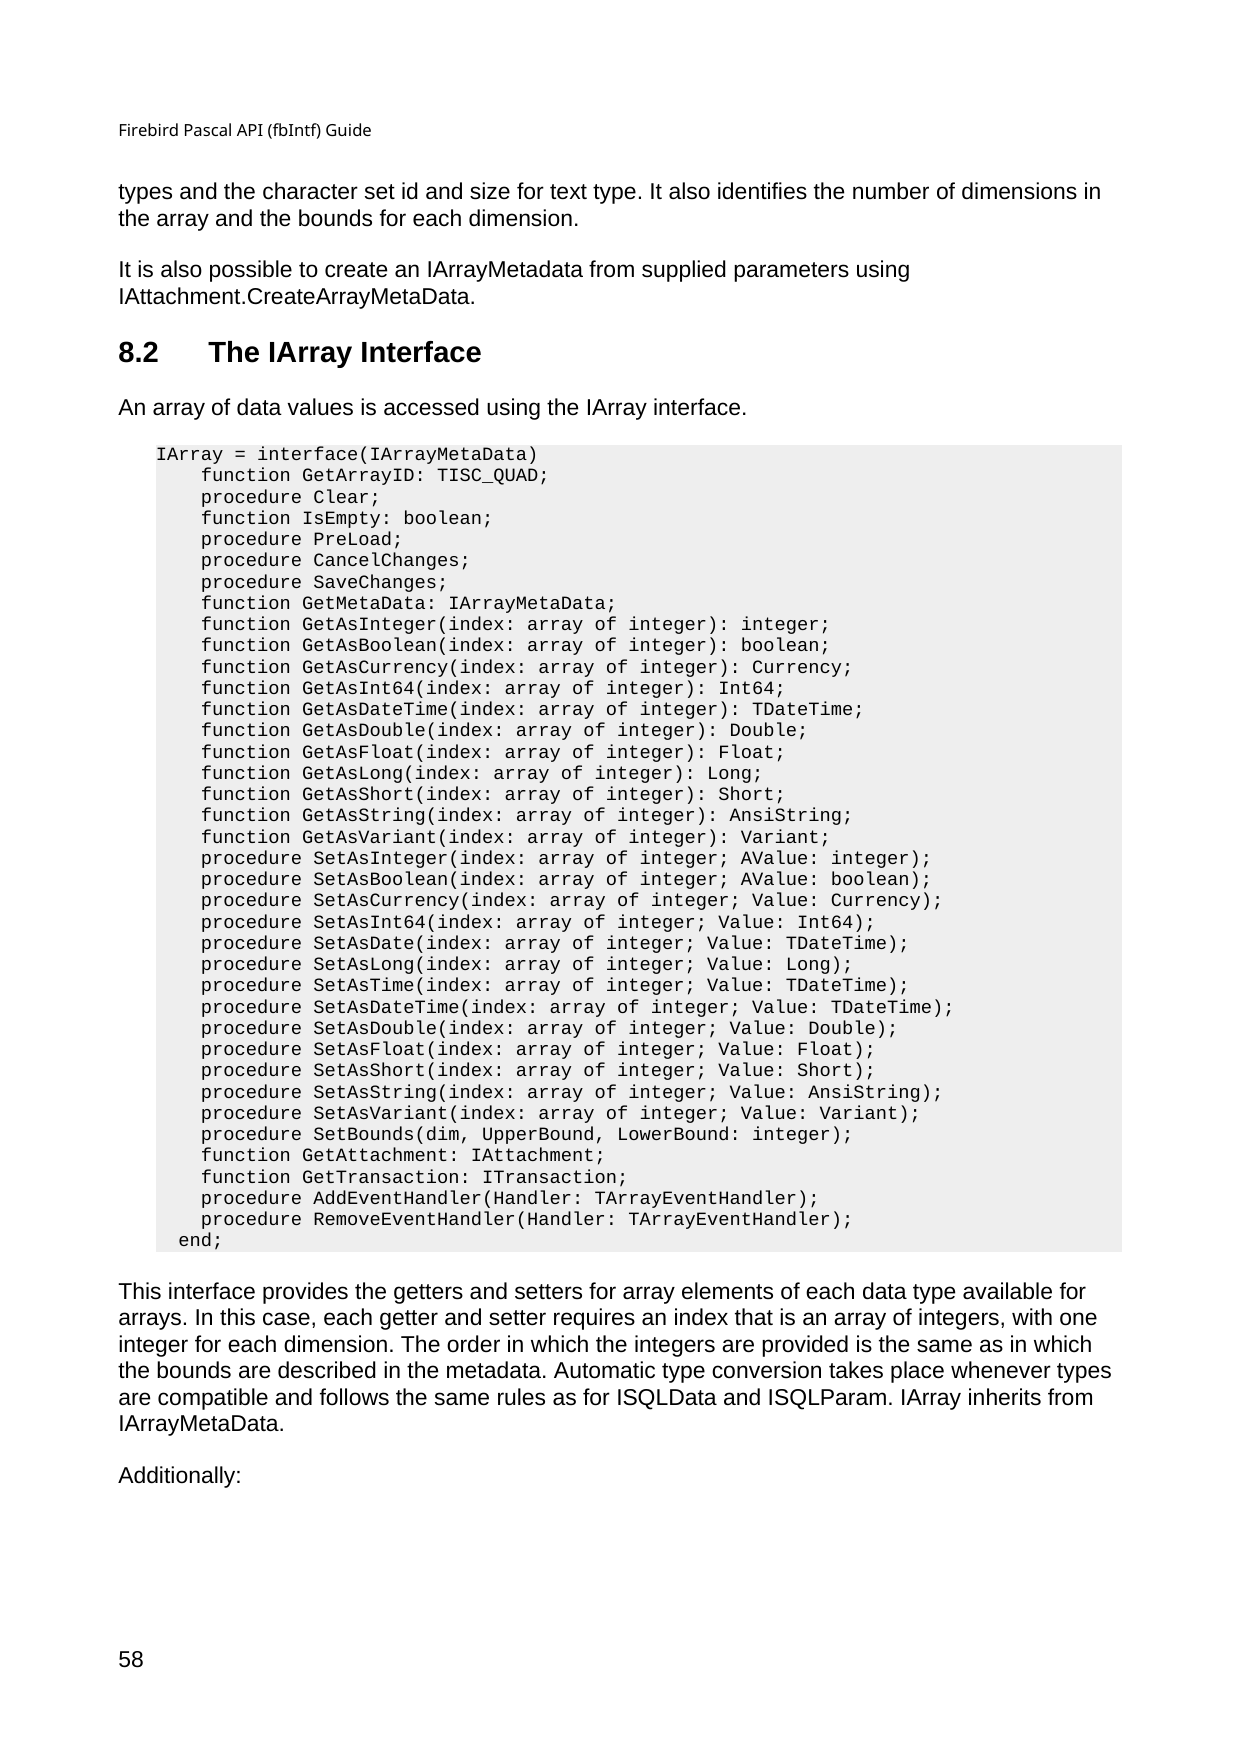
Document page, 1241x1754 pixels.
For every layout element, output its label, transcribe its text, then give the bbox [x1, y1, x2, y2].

text function IsEmpty: boolean; [156, 509, 1122, 530]
text function GetAsDouble(index: array of integer): Double; [156, 721, 1122, 742]
text procedure SetAsDouble(index: array of integer; Value: Double); [156, 1019, 1122, 1040]
text function GetAsBoolean(index: array of integer): boolean; [156, 636, 1122, 657]
text procedure SetAsDateTime(index: array of integer; Value: TDateTime); [156, 997, 1122, 1019]
text procedure SetAsLong(index: array of integer; Value: Long); [156, 955, 1122, 976]
text procedure SetAsBoolean(index: array of integer; AValue: boolean); [156, 870, 1122, 891]
text An array of data values is accessed using the IArray interface. [118, 394, 1122, 420]
text function GetAsCurrency(index: array of integer): Currency; [156, 657, 1122, 679]
text procedure SetAsInt64(index: array of integer; Value: Int64); [156, 912, 1122, 934]
text procedure SaveChanges; [156, 572, 1122, 594]
text procedure Clear; [156, 487, 1122, 509]
text Additionally: [118, 1462, 1122, 1488]
text function GetAsDateTime(index: array of integer): TDateTime; [156, 700, 1122, 721]
text procedure CancelChanges; [156, 551, 1122, 572]
text This interface provides the getters and setters for array elements of each data type available for arrays. In this case, each getter and setter requires an index that is an array of integers, with one integer for each dimension. The order in which the integers are provided is the same as in which the bounds are described in the metadata. Automatic type conversion takes place whenever types are compatible and follows the same rules as for ISQLData and ISQLParam. IArray inherits from IArrayMetaData. [118, 1278, 1122, 1436]
text procedure SetAsInteger(index: array of integer; AValue: integer); [156, 849, 1122, 870]
text function GetArrayID: TISC_QUAD; [156, 466, 1122, 487]
text procedure SetBounds(dim, UpperBound, LowerBound: integer); [156, 1125, 1122, 1146]
subtitle The IArray Interface [118, 334, 1122, 368]
text function GetMetaData: IArrayMetaData; [156, 594, 1122, 615]
text procedure RemoveEventHandler(Handler: TArrayEventHandler); [156, 1210, 1122, 1231]
text function GetTransaction: ITransaction; [156, 1167, 1122, 1189]
text function GetAsInteger(index: array of integer): integer; [156, 615, 1122, 636]
text function GetAsVariant(index: array of integer): Variant; [156, 827, 1122, 849]
text function GetAsLong(index: array of integer): Long; [156, 764, 1122, 785]
text procedure SetAsShort(index: array of integer; Value: Short); [156, 1061, 1122, 1082]
text types and the character set id and size for text type. It also identifies the number of dimensions in the array and the bounds for each dimension. [118, 178, 1122, 231]
text function GetAsShort(index: array of integer): Short; [156, 785, 1122, 806]
text end; [156, 1231, 1122, 1252]
text procedure PreLoad; [156, 530, 1122, 551]
text function GetAsFloat(index: array of integer): Float; [156, 742, 1122, 764]
text It is also possible to create an IArrayMetadata from supplied parameters using IAttachment.CreateArrayMetaData. [118, 256, 1122, 309]
text procedure AddEventHandler(Handler: TArrayEventHandler); [156, 1189, 1122, 1210]
text function GetAsString(index: array of integer): AnsiString; [156, 806, 1122, 827]
text function GetAsInt64(index: array of integer): Int64; [156, 679, 1122, 700]
text procedure SetAsFloat(index: array of integer; Value: Float); [156, 1040, 1122, 1061]
text IArray = interface(IArrayMetaData) [156, 445, 1122, 466]
text procedure SetAsDate(index: array of integer; Value: TDateTime); [156, 934, 1122, 955]
text procedure SetAsString(index: array of integer; Value: AnsiString); [156, 1082, 1122, 1104]
text procedure SetAsCurrency(index: array of integer; Value: Currency); [156, 891, 1122, 912]
text procedure SetAsVariant(index: array of integer; Value: Variant); [156, 1104, 1122, 1125]
text procedure SetAsTime(index: array of integer; Value: TDateTime); [156, 976, 1122, 997]
text function GetAttachment: IAttachment; [156, 1146, 1122, 1167]
